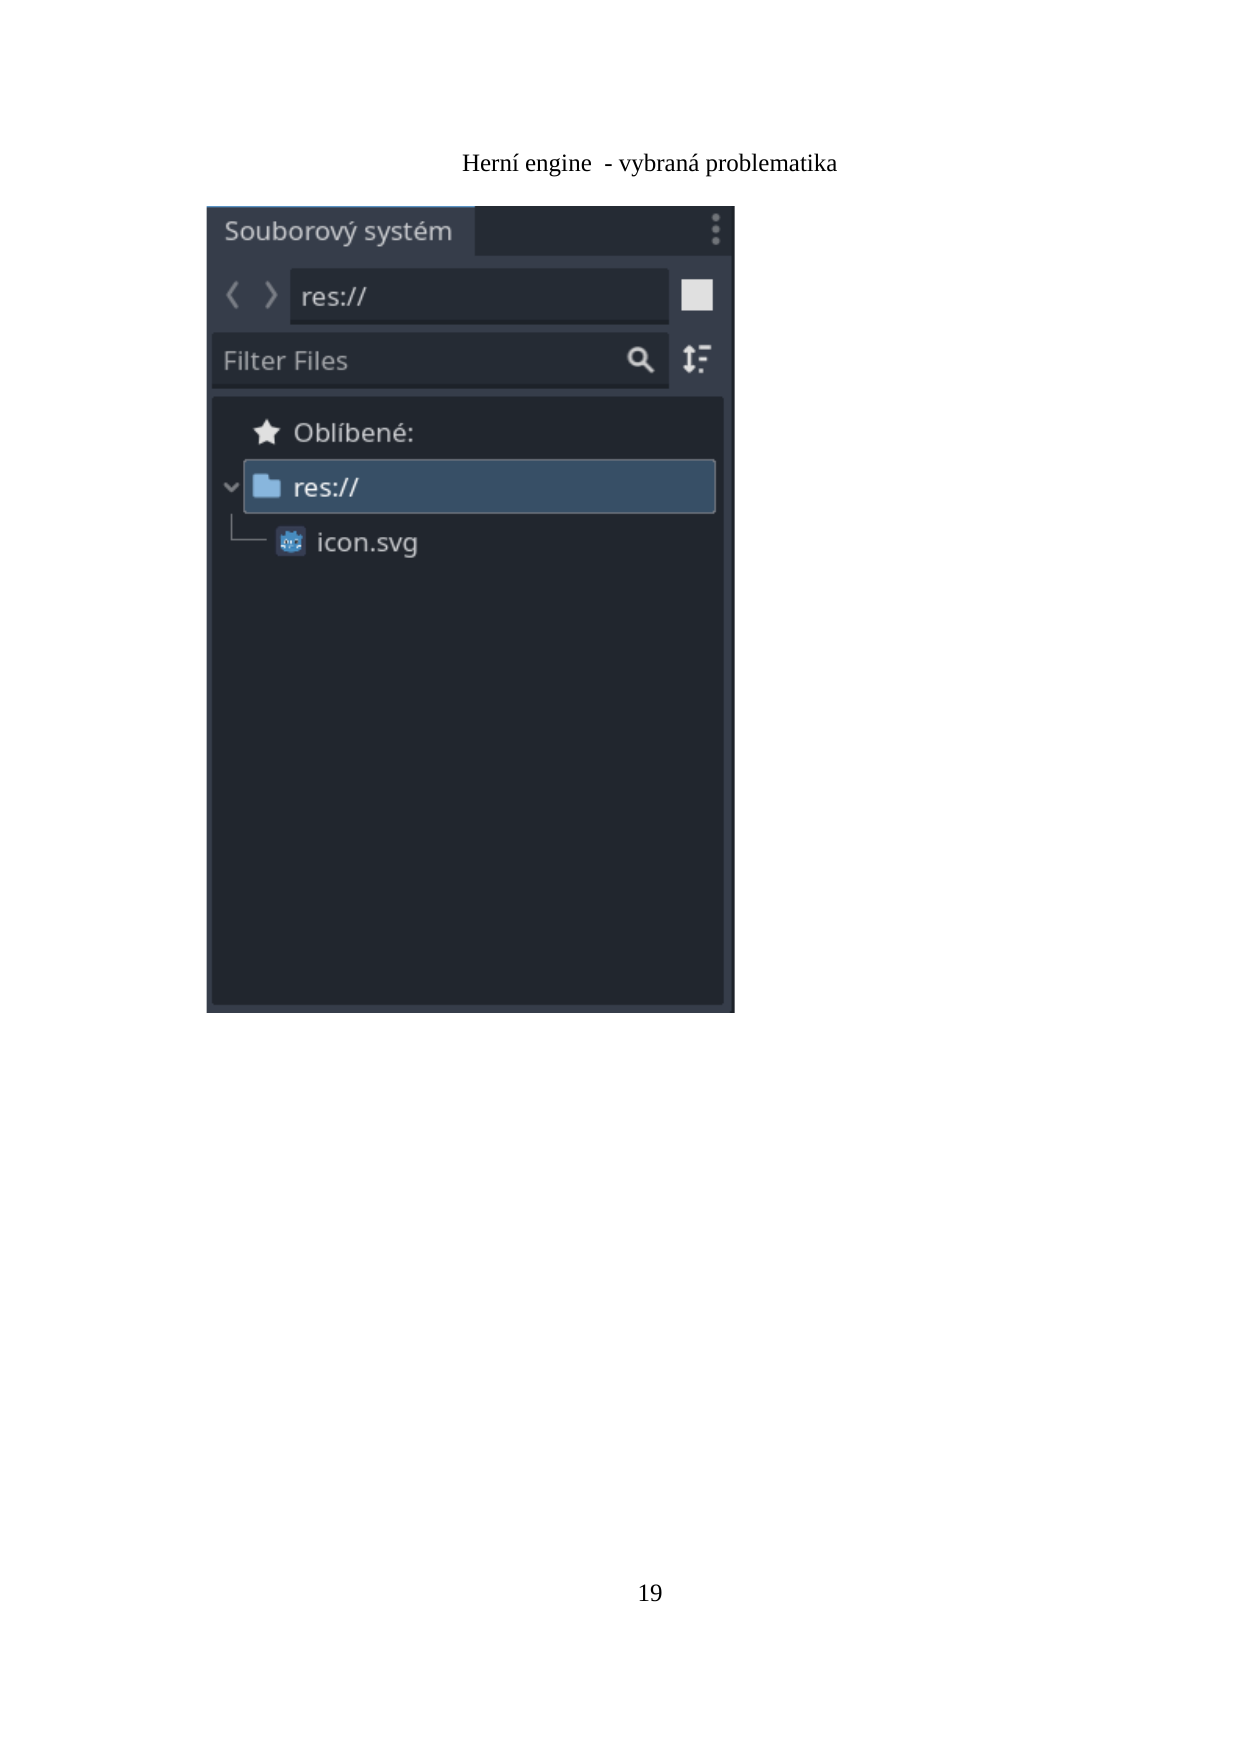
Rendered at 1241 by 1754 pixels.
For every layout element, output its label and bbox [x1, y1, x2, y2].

picture [206, 206, 735, 1013]
